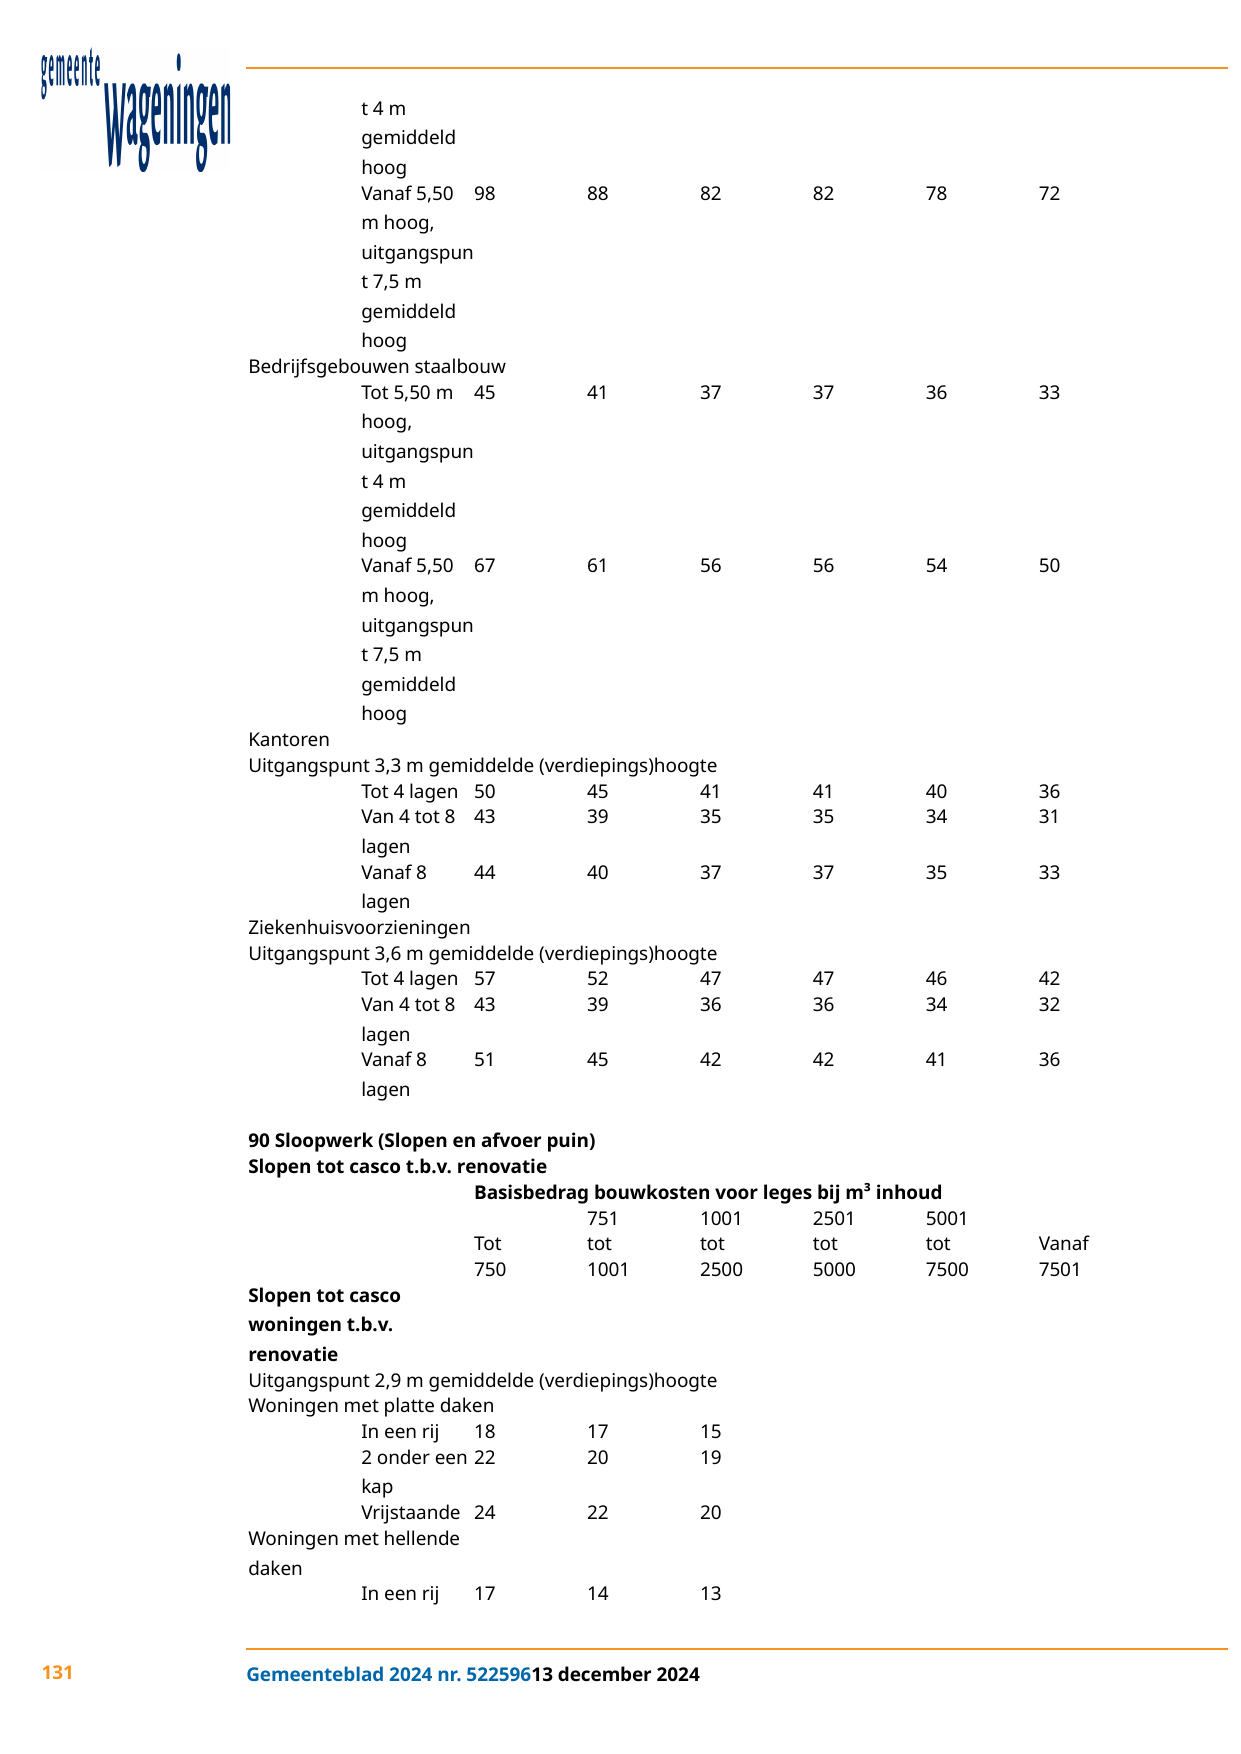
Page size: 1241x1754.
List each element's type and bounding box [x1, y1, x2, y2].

picture [41, 47, 231, 172]
